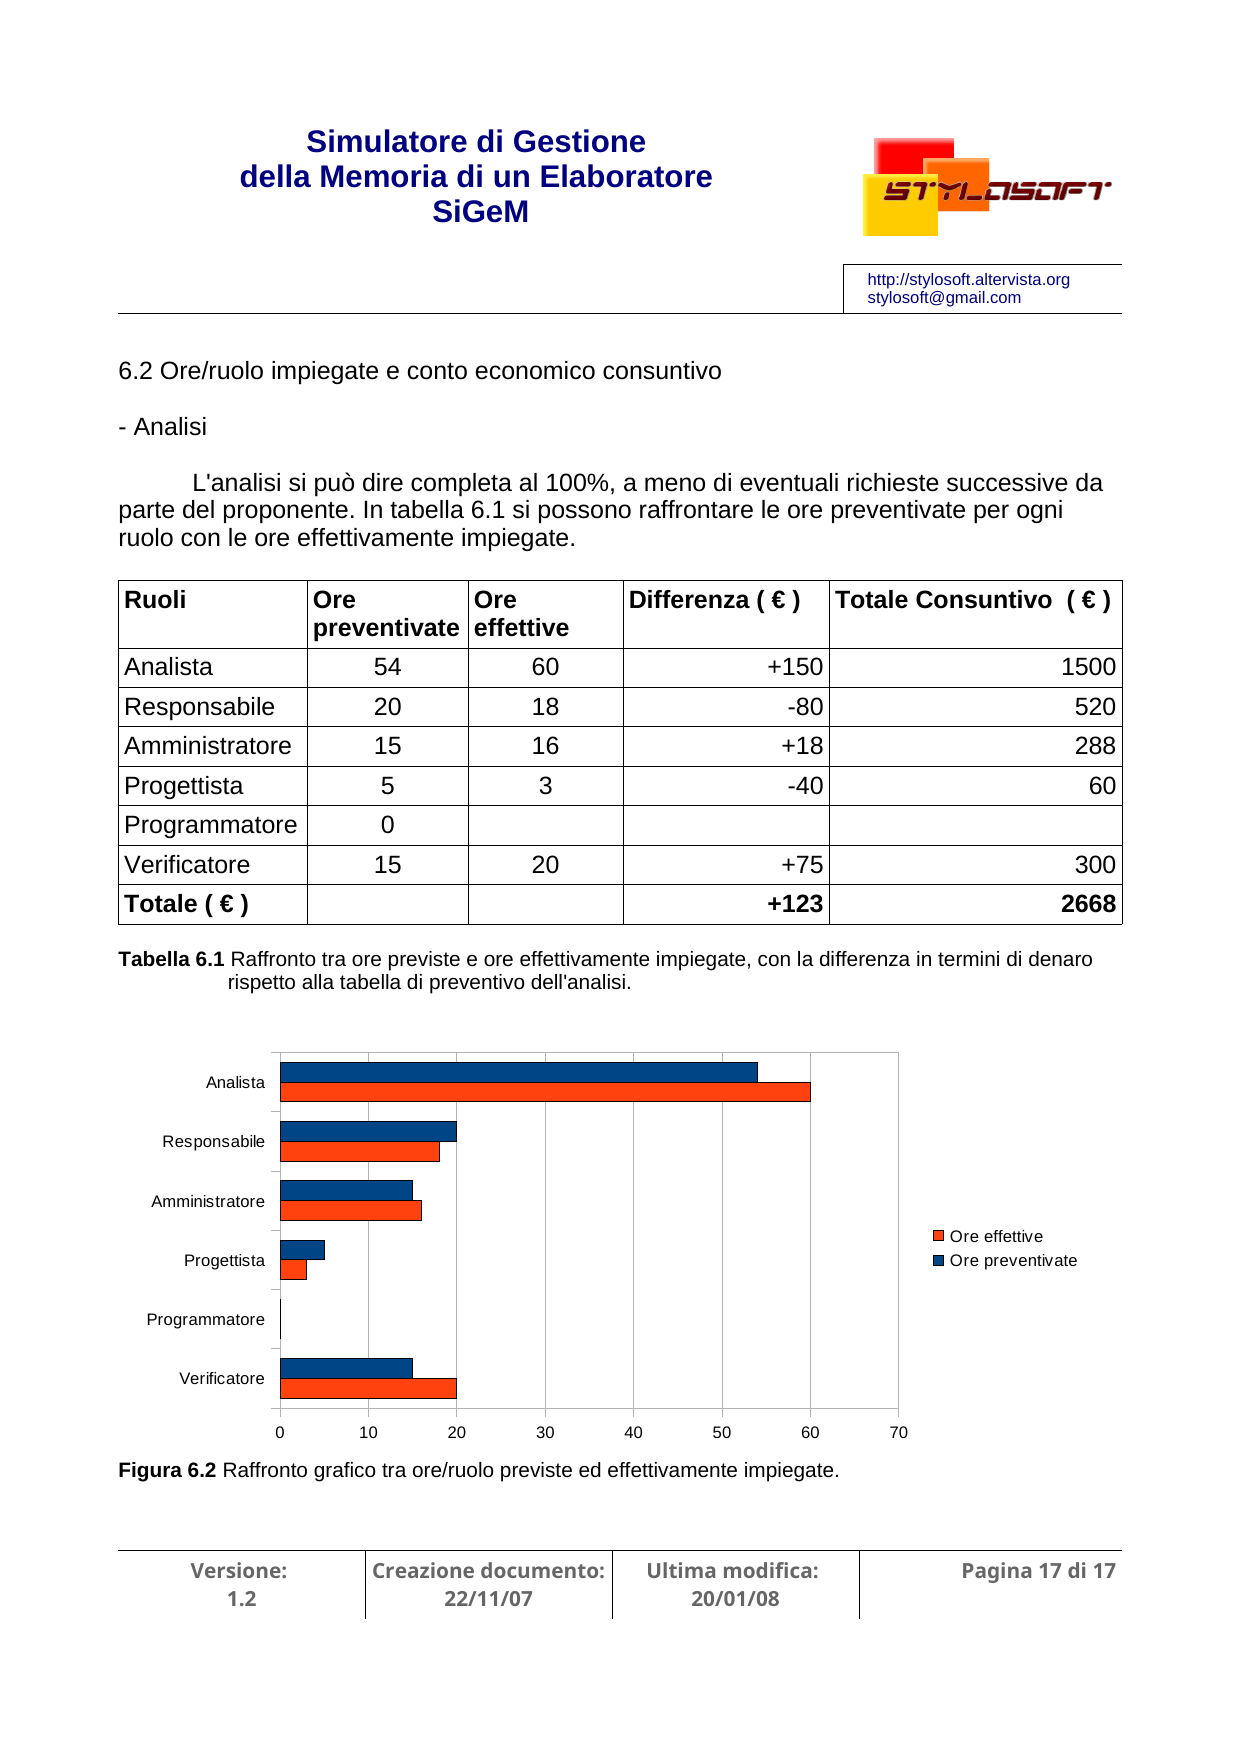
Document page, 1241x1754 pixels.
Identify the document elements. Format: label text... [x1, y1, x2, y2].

text Figura 6.2 Raffronto grafico tra ore/ruolo previste ed effettivamente impiegate. [118, 1040, 1122, 1482]
text - Analisi [118, 412, 1122, 440]
table_cell Amministratore [119, 727, 307, 766]
table_cell 60 [830, 767, 1122, 805]
table_cell 15 [308, 846, 468, 884]
table_cell +75 [624, 846, 829, 884]
table_header Totale Consuntivo ( € ) [830, 581, 1122, 647]
table_cell +150 [624, 649, 829, 687]
table_cell Totale ( € ) [119, 885, 307, 924]
table_cell -40 [624, 767, 829, 805]
table_header Differenza ( € ) [624, 581, 829, 647]
table_cell [308, 885, 468, 924]
table_cell 20 [469, 846, 623, 884]
table_cell 18 [469, 688, 623, 726]
table_cell [469, 885, 623, 924]
text L'analisi si può dire completa al 100%, a meno di eventuali richieste successive da parte del proponente. In tabella 6.1 si possono raffrontare le ore preventivate per ogni ruolo con le ore effettivamente impiegate. [118, 468, 1122, 552]
text rispetto alla tabella di preventivo dell'analisi. [118, 970, 1122, 993]
table_cell 54 [308, 649, 468, 687]
table_cell Progettista [119, 767, 307, 805]
text 6.2 Ore/ruolo impiegate e conto economico consuntivo [118, 357, 1122, 384]
table_cell Programmatore [119, 806, 307, 845]
table_cell +18 [624, 727, 829, 766]
table_cell 16 [469, 727, 623, 766]
table_cell 60 [469, 649, 623, 687]
table_cell 300 [830, 846, 1122, 884]
picture [848, 123, 1117, 247]
table_header Ruoli [119, 581, 307, 647]
table_cell 15 [308, 727, 468, 766]
table_cell 288 [830, 727, 1122, 766]
text Tabella 6.1 Raffronto tra ore previste e ore effettivamente impiegate, con la differenza in termini di denaro [118, 947, 1122, 970]
table_cell Analista [119, 649, 307, 687]
table_header Ore effettive [469, 581, 623, 647]
table_cell -80 [624, 688, 829, 726]
table_cell 520 [830, 688, 1122, 726]
table_cell 3 [469, 767, 623, 805]
table_cell [469, 806, 623, 845]
table_cell Responsabile [119, 688, 307, 726]
table_header Ore preventivate [308, 581, 468, 647]
table_cell 0 [308, 806, 468, 845]
table_cell +123 [624, 885, 829, 924]
table_cell Verificatore [119, 846, 307, 884]
table_cell 5 [308, 767, 468, 805]
table_cell [830, 806, 1122, 845]
table_cell 2668 [830, 885, 1122, 924]
table_cell 20 [308, 688, 468, 726]
table_cell 1500 [830, 649, 1122, 687]
table_cell [624, 806, 829, 845]
